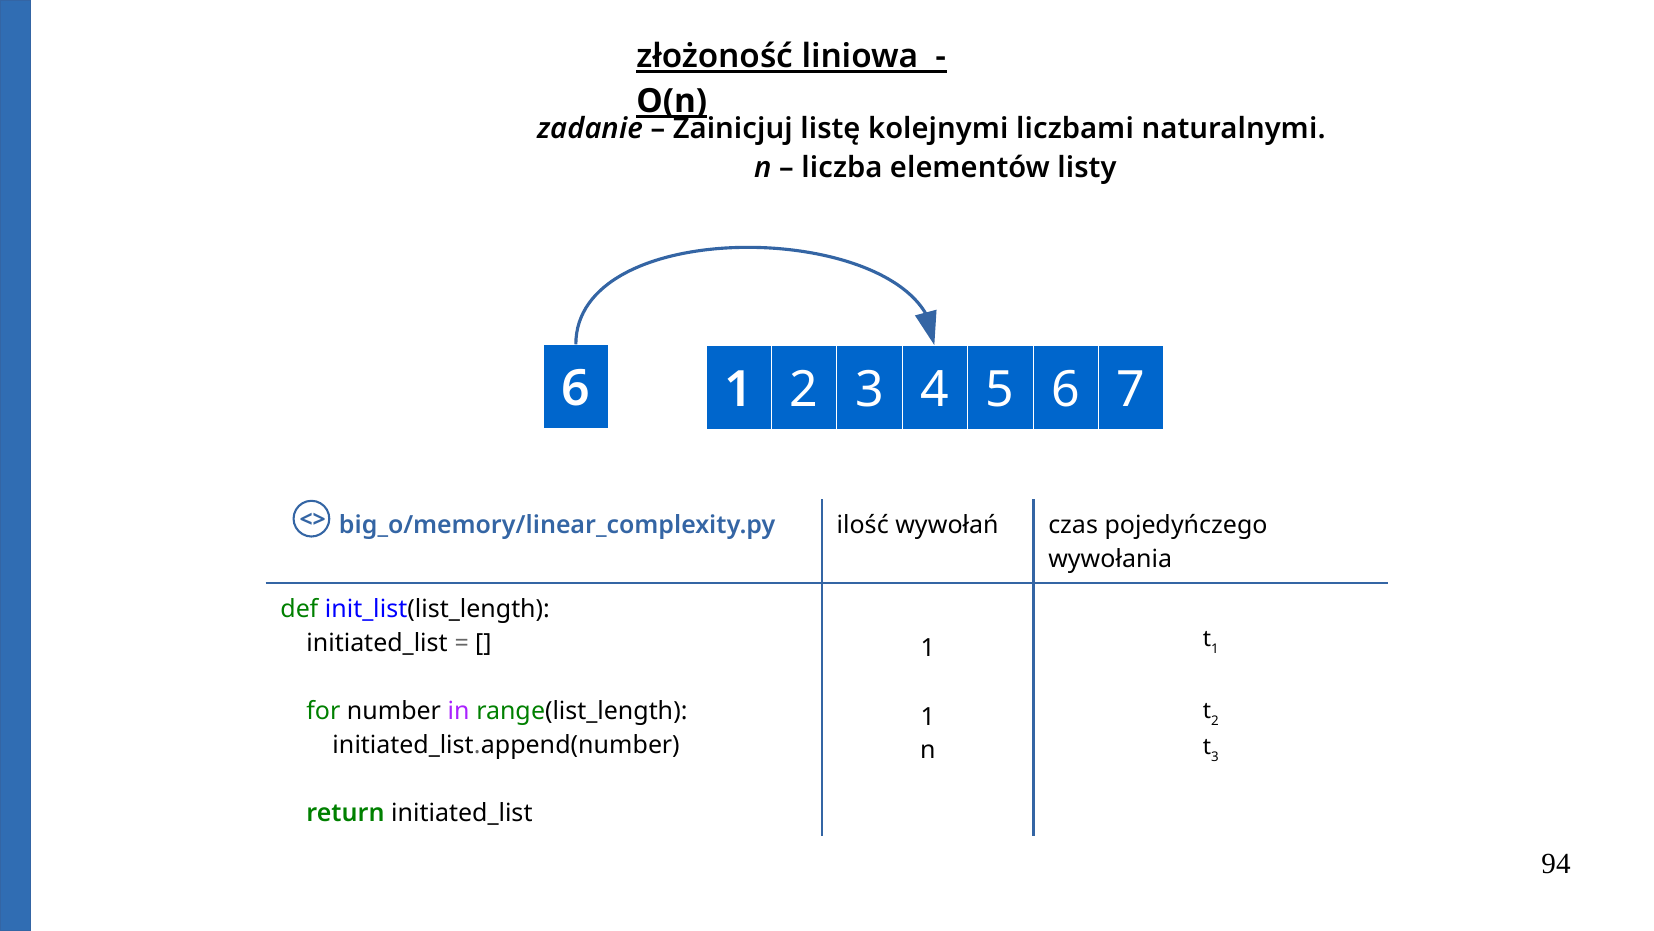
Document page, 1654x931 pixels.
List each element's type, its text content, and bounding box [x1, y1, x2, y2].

table_header 1 [707, 346, 771, 429]
text_box [0, 0, 31, 931]
table_header 5 [968, 346, 1033, 429]
text_box <> [284, 496, 342, 542]
table_cell t1 t2 t3 [1035, 584, 1388, 836]
table_header 7 [1099, 346, 1163, 429]
table_header ilość wywołań [823, 499, 1032, 582]
table_cell 1 1 n [823, 584, 1032, 836]
text_box złożoność liniowa - O(n) [621, 24, 1032, 83]
table_header 3 [837, 346, 902, 429]
table_header czas pojedyńczego wywołania [1035, 499, 1388, 582]
table_header big_o/memory/linear_complexity.py [266, 499, 821, 582]
table_header 6 [544, 345, 608, 428]
table_cell def init_list(list_length): initiated_list = [] for number in range(list_length): initiated_list.append(number) return initiated_list [266, 584, 821, 836]
table_header 6 [1034, 346, 1098, 429]
table_header 2 [772, 346, 836, 429]
table_header 4 [903, 346, 967, 429]
text_box zadanie – Zainicjuj listę kolejnymi liczbami naturalnymi. n – liczba elementów listy [522, 99, 1481, 188]
